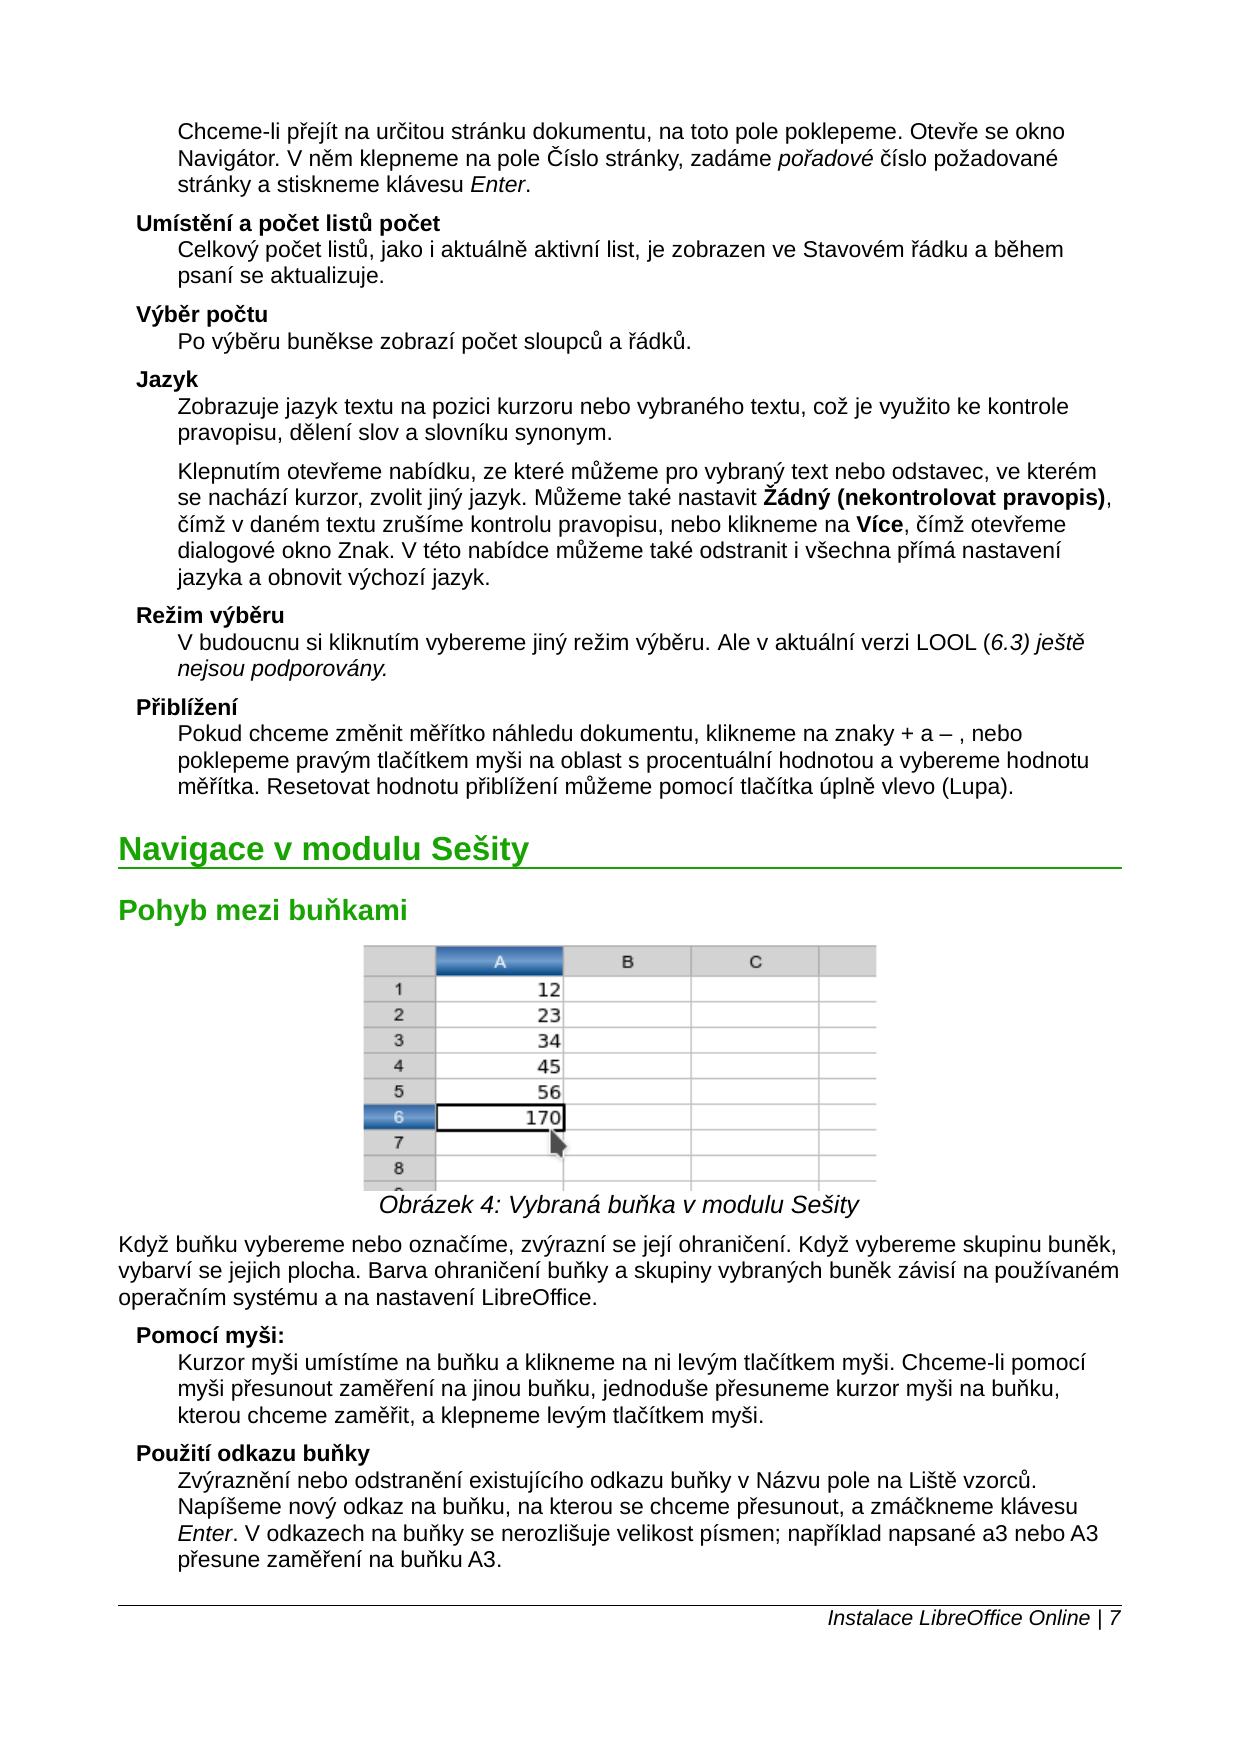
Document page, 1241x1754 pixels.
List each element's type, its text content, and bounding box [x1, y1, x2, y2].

text V budoucnu si kliknutím vybereme jiný režim výběru. Ale v aktuální verzi LOOL (6.3) ještě nejsou podporovány. [177, 629, 1122, 681]
text Když buňku vybereme nebo označíme, zvýrazní se její ohraničení. Když vybereme skupinu buněk, vybarví se jejich plocha. Barva ohraničení buňky a skupiny vybraných buněk závisí na používaném operačním systému a na nastavení LibreOffice. [118, 1231, 1122, 1310]
text Chceme-li přejít na určitou stránku dokumentu, na toto pole poklepeme. Otevře se okno Navigátor. V něm klepneme na pole Číslo stránky, zadáme pořadové číslo požadované stránky a stiskneme klávesu Enter. [177, 118, 1122, 197]
text Zvýraznění nebo odstranění existujícího odkazu buňky v Názvu pole na Liště vzorců. Napíšeme nový odkaz na buňku, na kterou se chceme přesunout, a zmáčkneme klávesu Enter. V odkazech na buňky se nerozlišuje velikost písmen; například napsané a3 nebo A3 přesune zaměření na buňku A3. [177, 1467, 1122, 1572]
text Po výběru buněkse zobrazí počet sloupců a řádků. [177, 328, 1122, 354]
text Kurzor myši umístíme na buňku a klikneme na ni levým tlačítkem myši. Chceme-li pomocí myši přesunout zaměření na jinou buňku, jednoduše přesuneme kurzor myši na buňku, kterou chceme zaměřit, a klepneme levým tlačítkem myši. [177, 1349, 1122, 1428]
text Jazyk [136, 366, 1122, 393]
subtitle Pohyb mezi buňkami [118, 893, 1122, 926]
text Umístění a počet listů počet [136, 210, 1122, 236]
text Klepnutím otevřeme nabídku, ze které můžeme pro vybraný text nebo odstavec, ve kterém se nachází kurzor, zvolit jiný jazyk. Můžeme také nastavit Žádný (nekontrolovat pravopis), čímž v daném textu zrušíme kontrolu pravopisu, nebo klikneme na Více, čímž otevřeme dialogové okno Znak. V této nabídce můžeme také odstranit i všechna přímá nastavení jazyka a obnovit výchozí jazyk. [177, 458, 1122, 590]
text Použití odkazu buňky [136, 1440, 1122, 1467]
text Zobrazuje jazyk textu na pozici kurzoru nebo vybraného textu, což je využito ke kontrole pravopisu, dělení slov a slovníku synonym. [177, 393, 1122, 446]
text Přiblížení [136, 694, 1122, 720]
text Pokud chceme změnit měřítko náhledu dokumentu, klikneme na znaky + a – , nebo poklepeme pravým tlačítkem myši na oblast s procentuální hodnotou a vybereme hodnotu měřítka. Resetovat hodnotu přiblížení můžeme pomocí tlačítka úplně vlevo (Lupa). [177, 720, 1122, 799]
text Pomocí myši: [136, 1322, 1122, 1349]
subtitle Navigace v modulu Sešity [118, 829, 1122, 867]
text Režim výběru [136, 602, 1122, 629]
text Obrázek 4: Vybraná buňka v modulu Sešity [353, 1191, 887, 1219]
text Výběr počtu [136, 301, 1122, 328]
text Celkový počet listů, jako i aktuálně aktivní list, je zobrazen ve Stavovém řádku a během psaní se aktualizuje. [177, 236, 1122, 289]
picture [363, 938, 877, 1191]
